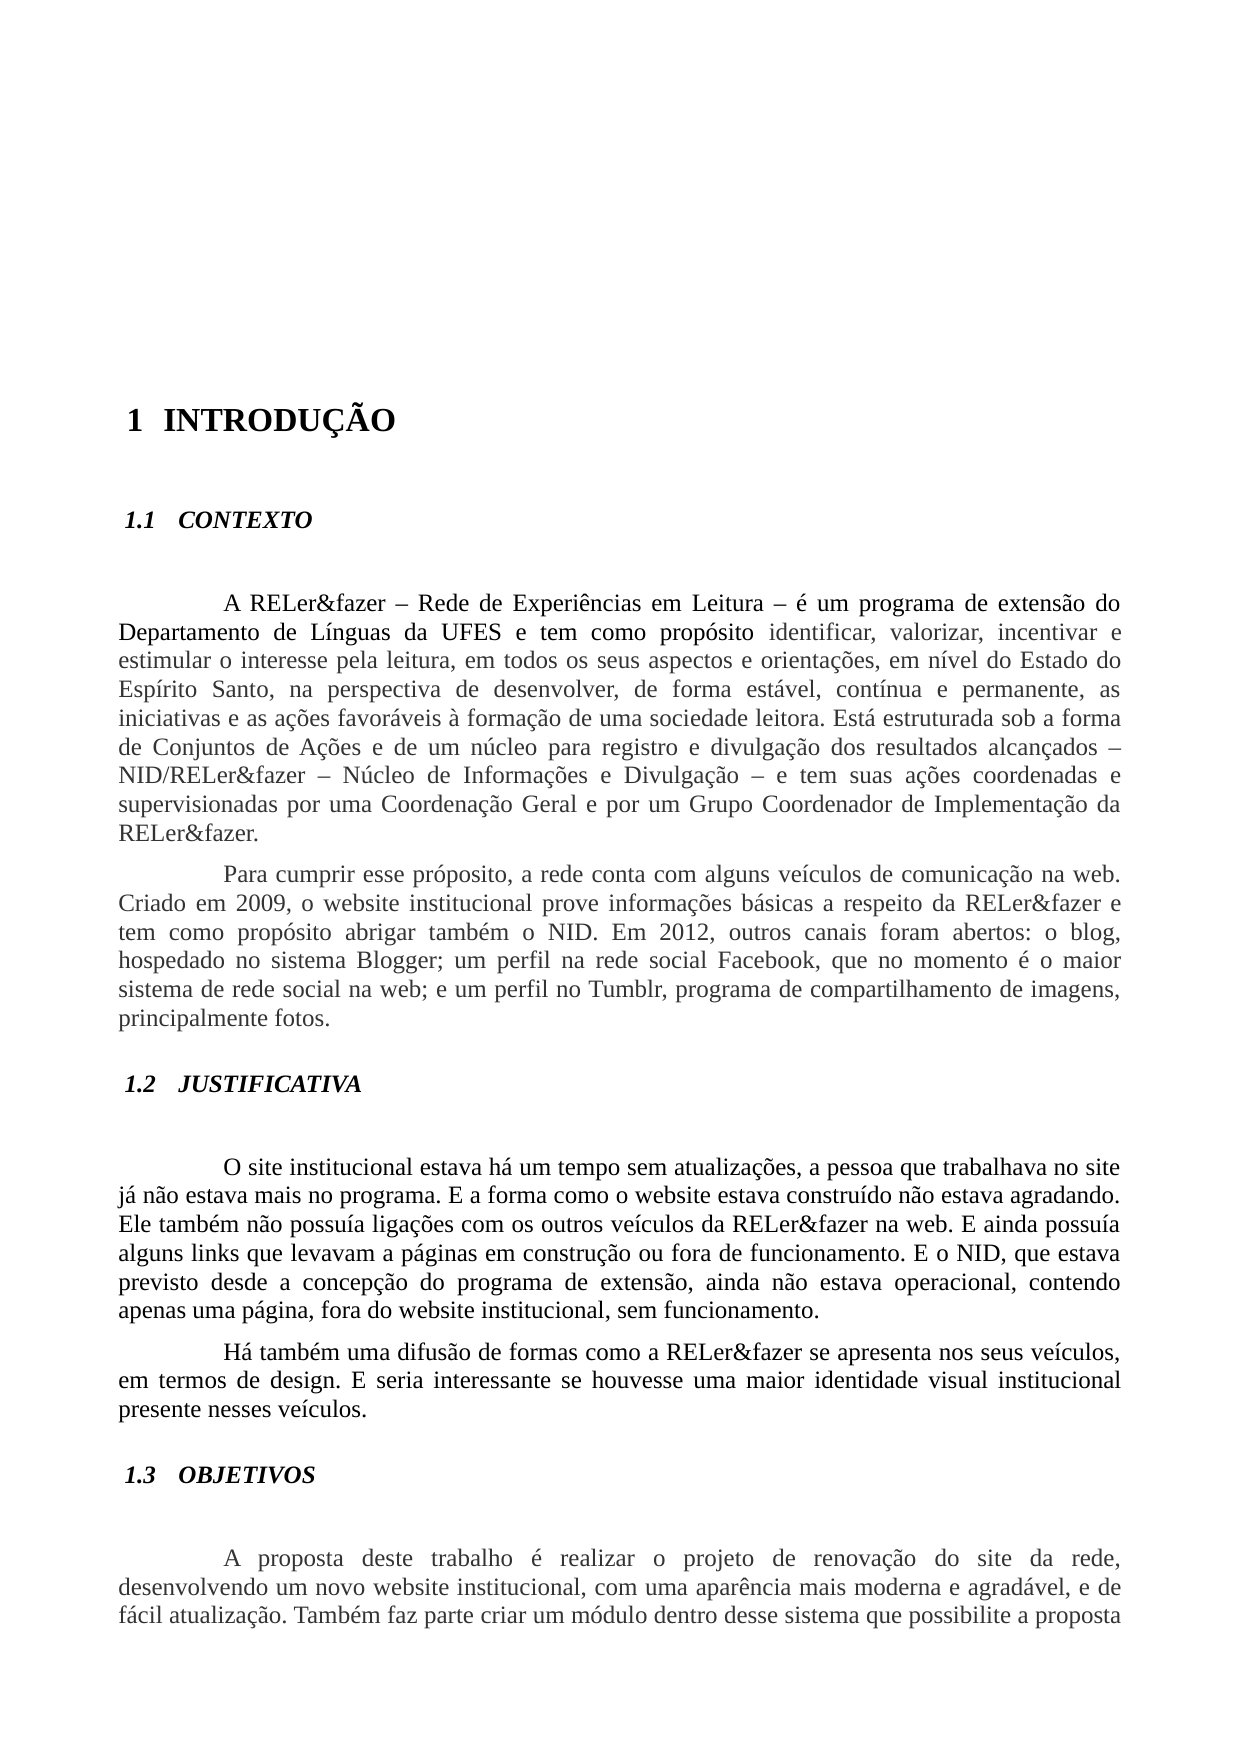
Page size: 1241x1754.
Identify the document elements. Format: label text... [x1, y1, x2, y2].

subtitle INTRODUÇÃO [118, 401, 1122, 439]
text O site institucional estava há um tempo sem atualizações, a pessoa que trabalhava no site já não estava mais no programa. E a forma como o website estava construído não estava agradando. Ele também não possuía ligações com os outros veículos da RELer&fazer na web. E ainda possuía alguns links que levavam a páginas em construção ou fora de funcionamento. E o NID, que estava previsto desde a concepção do programa de extensão, ainda não estava operacional, contendo apenas uma página, fora do website institucional, sem funcionamento. [118, 1152, 1122, 1324]
subtitle JUSTIFICATIVA [118, 1069, 1122, 1098]
subtitle OBJETIVOS [118, 1460, 1122, 1489]
text A proposta deste trabalho é realizar o projeto de renovação do site da rede, desenvolvendo um novo website institucional, com uma aparência mais moderna e agradável, e de fácil atualização. Também faz parte criar um módulo dentro desse sistema que possibilite a proposta [118, 1543, 1122, 1629]
text Para cumprir esse próposito, a rede conta com alguns veículos de comunicação na web. Criado em 2009, o website institucional prove informações básicas a respeito da RELer&fazer e tem como propósito abrigar também o NID. Em 2012, outros canais foram abertos: o blog, hospedado no sistema Blogger; um perfil na rede social Facebook, que no momento é o maior sistema de rede social na web; e um perfil no Tumblr, programa de compartilhamento de imagens, principalmente fotos. [118, 859, 1122, 1032]
text A RELer&fazer – Rede de Experiências em Leitura – é um programa de extensão do Departamento de Línguas da UFES e tem como propósito identificar, valorizar, incentivar e estimular o interesse pela leitura, em todos os seus aspectos e orientações, em nível do Estado do Espírito Santo, na perspectiva de desenvolver, de forma estável, contínua e permanente, as iniciativas e as ações favoráveis à formação de uma sociedade leitora. Está estruturada sob a forma de Conjuntos de Ações e de um núcleo para registro e divulgação dos resultados alcançados – NID/RELer&fazer – Núcleo de Informações e Divulgação – e tem suas ações coordenadas e supervisionadas por uma Coordenação Geral e por um Grupo Coordenador de Implementação da RELer&fazer. [118, 588, 1122, 847]
subtitle CONTEXTO [118, 505, 1122, 534]
text Há também uma difusão de formas como a RELer&fazer se apresenta nos seus veículos, em termos de design. E seria interessante se houvesse uma maior identidade visual institucional presente nesses veículos. [118, 1337, 1122, 1423]
